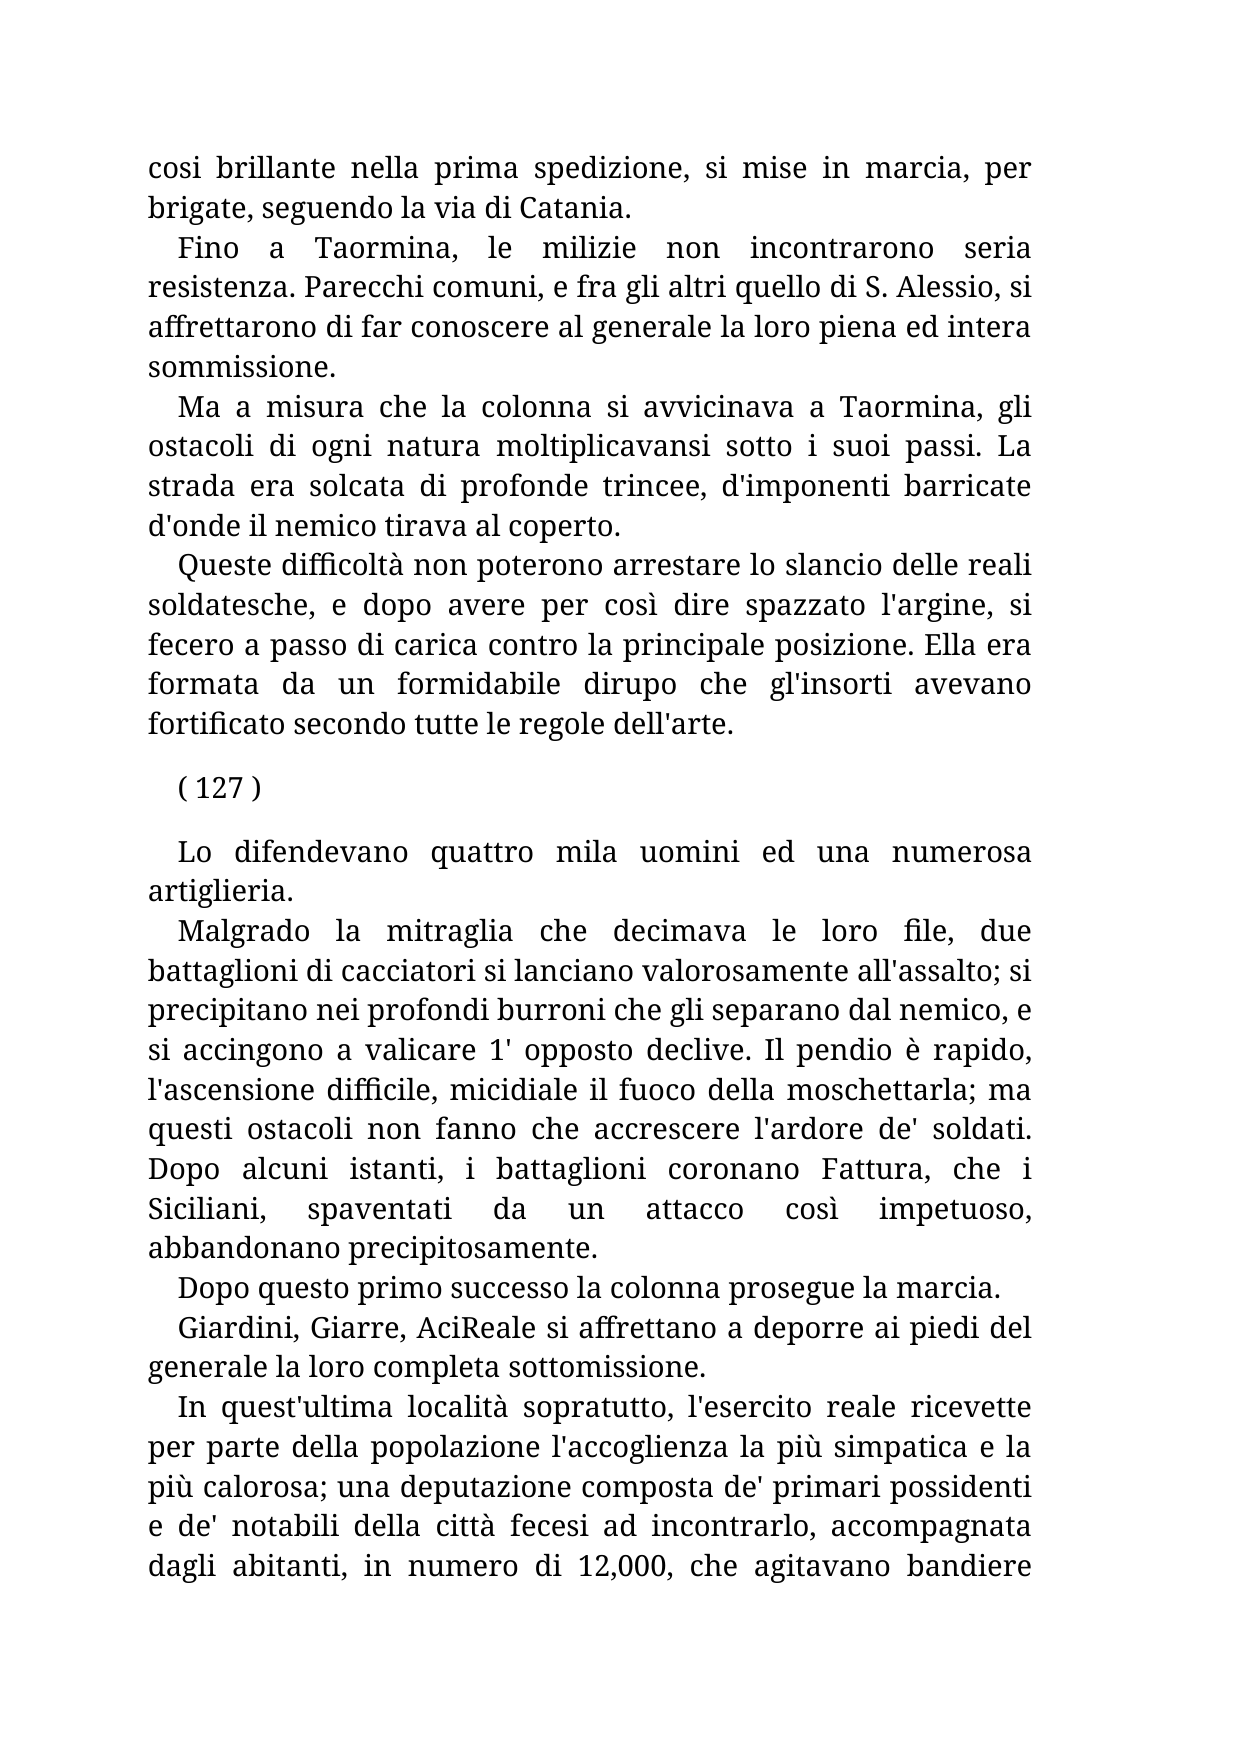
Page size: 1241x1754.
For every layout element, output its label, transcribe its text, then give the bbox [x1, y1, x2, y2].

text Ma a misura che la colonna si avvicinava a Taormina, gli ostacoli di ogni natura moltiplicavansi sotto i suoi passi. La strada era solcata di profonde trincee, d'imponenti barricate d'onde il nemico tirava al coperto. [148, 386, 1033, 544]
text Lo difendevano quattro mila uomini ed una numerosa artiglieria. [148, 831, 1033, 910]
text Fino a Taormina, le milizie non incontrarono seria resistenza. Parecchi comuni, e fra gli altri quello di S. Alessio, si affrettarono di far conoscere al generale la loro piena ed intera sommissione. [148, 227, 1033, 386]
text In quest'ultima località sopratutto, l'esercito reale ricevette per parte della popolazione l'accoglienza la più simpatica e la più calorosa; una deputazione composta de' primari possidenti e de' notabili della città fecesi ad incontrarlo, accompagnata dagli abitanti, in numero di 12,000, che agitavano bandiere [148, 1386, 1033, 1585]
text Malgrado la mitraglia che decimava le loro file, due battaglioni di cacciatori si lanciano valorosamente all'assalto; si precipitano nei profondi burroni che gli separano dal nemico, e si accingono a valicare 1' opposto declive. Il pendio è rapido, l'ascensione difficile, micidiale il fuoco della moschettarla; ma questi ostacoli non fanno che accrescere l'ardore de' soldati. Dopo alcuni istanti, i battaglioni coronano Fattura, che i Siciliani, spaventati da un attacco così impetuoso, abbandonano precipitosamente. [148, 910, 1033, 1267]
text Queste difficoltà non poterono arrestare lo slancio delle reali soldatesche, e dopo avere per così dire spazzato l'argine, si fecero a passo di carica contro la principale posizione. Ella era formata da un formidabile dirupo che gl'insorti avevano fortificato secondo tutte le regole dell'arte. [148, 544, 1033, 743]
text Dopo questo primo successo la colonna prosegue la marcia. [148, 1267, 1033, 1307]
text Giardini, Giarre, AciReale si affrettano a deporre ai piedi del generale la loro completa sottomissione. [148, 1307, 1033, 1386]
text cosi brillante nella prima spedizione, si mise in marcia, per brigate, seguendo la via di Catania. [148, 148, 1033, 227]
text ( 127 ) [148, 767, 1033, 807]
